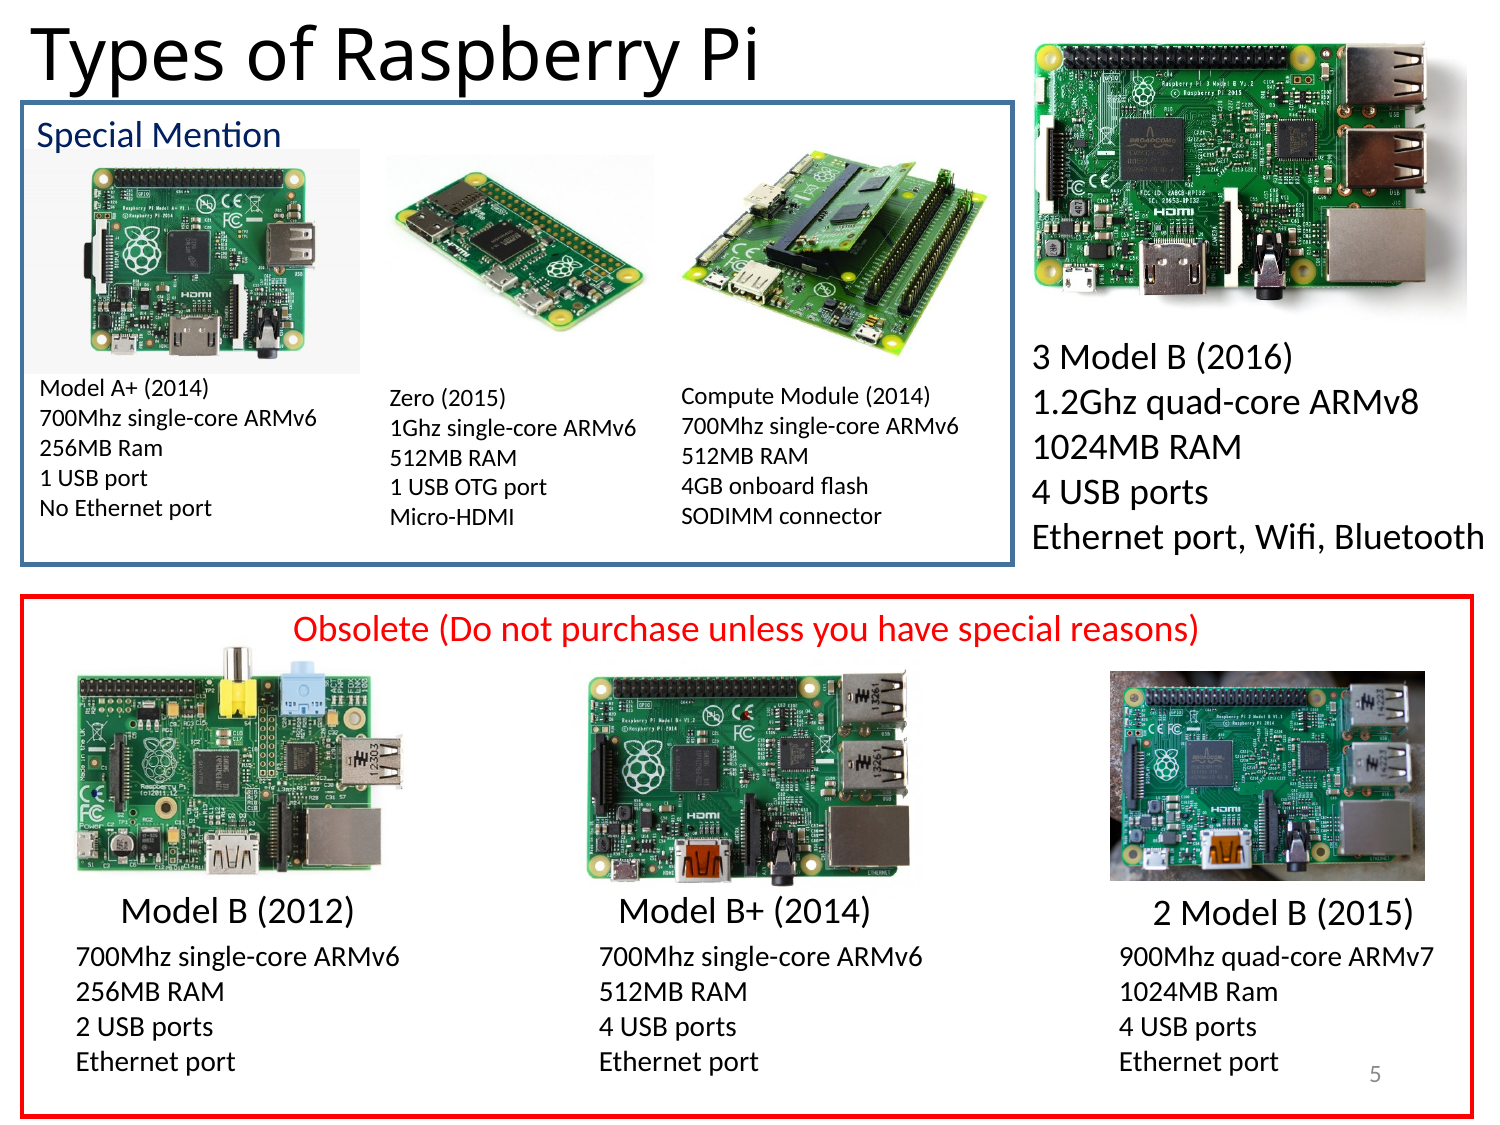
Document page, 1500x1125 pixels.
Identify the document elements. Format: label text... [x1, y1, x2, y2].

picture [999, 11, 1467, 324]
text_box Special Mention [21, 102, 1013, 565]
text_box 3 Model B (2016) 1.2Ghz quad-core ARMv8 1024MB RAM 4 USB ports Ethernet port, Wifi, Bluetooth [1016, 324, 1500, 565]
title Types of Raspberry Pi [15, 9, 846, 105]
text_box Obsolete (Do not purchase unless you have special reasons) [21, 596, 1473, 1117]
